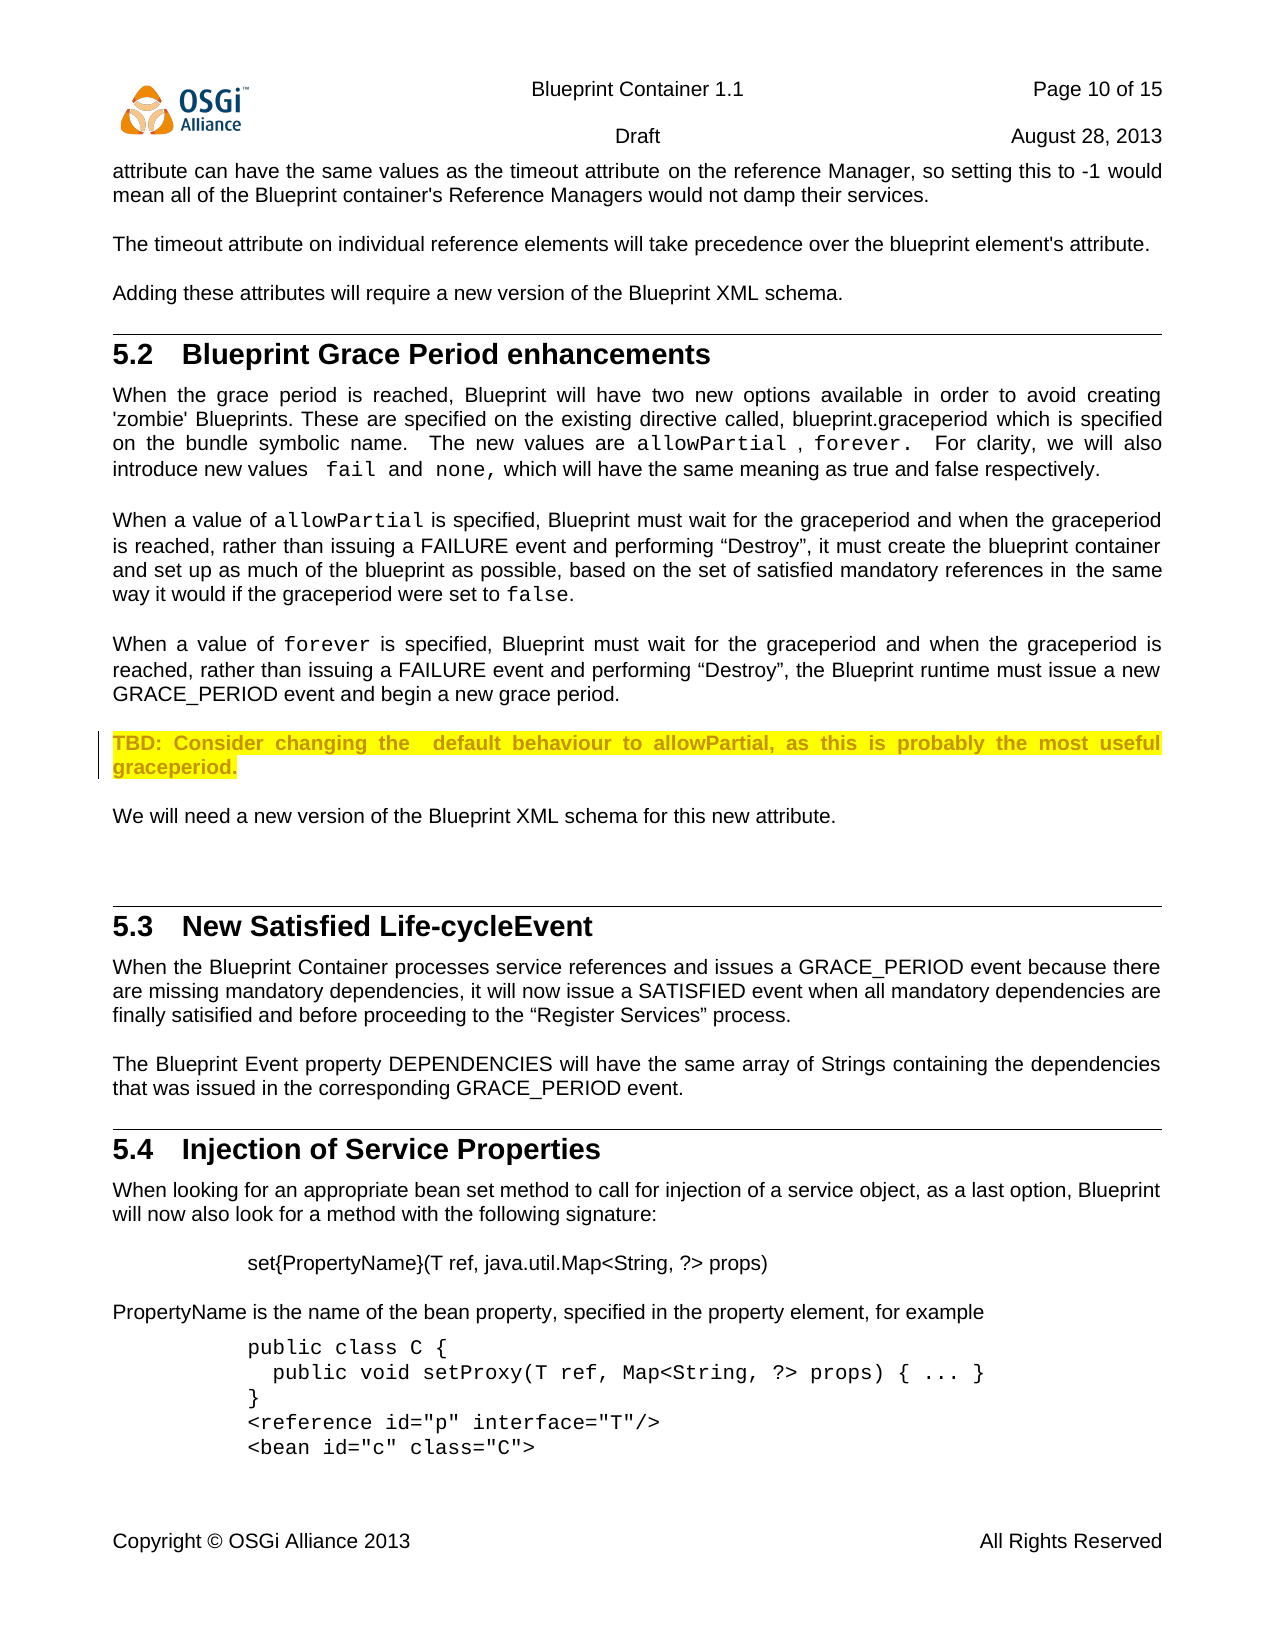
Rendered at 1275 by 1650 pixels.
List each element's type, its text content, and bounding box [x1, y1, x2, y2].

picture [113, 78, 257, 142]
text public class C { [247, 1337, 1162, 1361]
text When the Blueprint Container processes service references and issues a GRACE_PERIOD event because there are missing mandatory dependencies, it will now issue a SATISFIED event when all mandatory dependencies are finally satisified and before proceeding to the “Register Services” process. [112, 955, 1162, 1027]
text TBD: Consider changing the default behaviour to allowPartial, as this is probably the most useful graceperiod. [112, 731, 1162, 779]
text } [247, 1387, 1162, 1411]
text Adding these attributes will require a new version of the Blueprint XML schema. [112, 281, 1162, 305]
subtitle New Satisfied Life-cycleEvent [112, 907, 1162, 943]
text set{PropertyName}(T ref, java.util.Map<String, ?> props) [247, 1251, 1162, 1275]
text attribute can have the same values as the timeout attribute on the reference Manager, so setting this to -1 would mean all of the Blueprint container's Reference Managers would not damp their services. [112, 159, 1162, 207]
text When looking for an appropriate bean set method to call for injection of a service object, as a last option, Blueprint will now also look for a method with the following signature: [112, 1178, 1162, 1226]
text When a value of forever is specified, Blueprint must wait for the graceperiod and when the graceperiod is reached, rather than issuing a FAILURE event and performing “Destroy”, the Blueprint runtime must issue a new GRACE_PERIOD event and begin a new grace period. [112, 632, 1162, 706]
text The timeout attribute on individual reference elements will take precedence over the blueprint element's attribute. [112, 232, 1162, 256]
text <reference id="p" interface="T"/> [247, 1412, 1162, 1436]
subtitle Injection of Service Properties [112, 1130, 1162, 1166]
subtitle Blueprint Grace Period enhancements [112, 335, 1162, 371]
text public void setProxy(T ref, Map<String, ?> props) { ... } [247, 1362, 1162, 1386]
text The Blueprint Event property DEPENDENCIES will have the same array of Strings containing the dependencies that was issued in the corresponding GRACE_PERIOD event. [112, 1052, 1162, 1100]
text We will need a new version of the Blueprint XML schema for this new attribute. [112, 804, 1162, 828]
text PropertyName is the name of the bean property, specified in the property element, for example [112, 1300, 1162, 1324]
text When the grace period is reached, Blueprint will have two new options available in order to avoid creating 'zombie' Blueprints. These are specified on the existing directive called, blueprint.graceperiod which is specified on the bundle symbolic name. The new values are allowPartial , forever. For clarity, we will also introduce new values fail and none, which will have the same meaning as true and false respectively. [112, 383, 1162, 483]
text When a value of allowPartial is specified, Blueprint must wait for the graceperiod and when the graceperiod is reached, rather than issuing a FAILURE event and performing “Destroy”, it must create the blueprint container and set up as much of the blueprint as possible, based on the set of satisfied mandatory references in the same way it would if the graceperiod were set to false. [112, 508, 1162, 607]
text <bean id="c" class="C"> [247, 1437, 1162, 1461]
